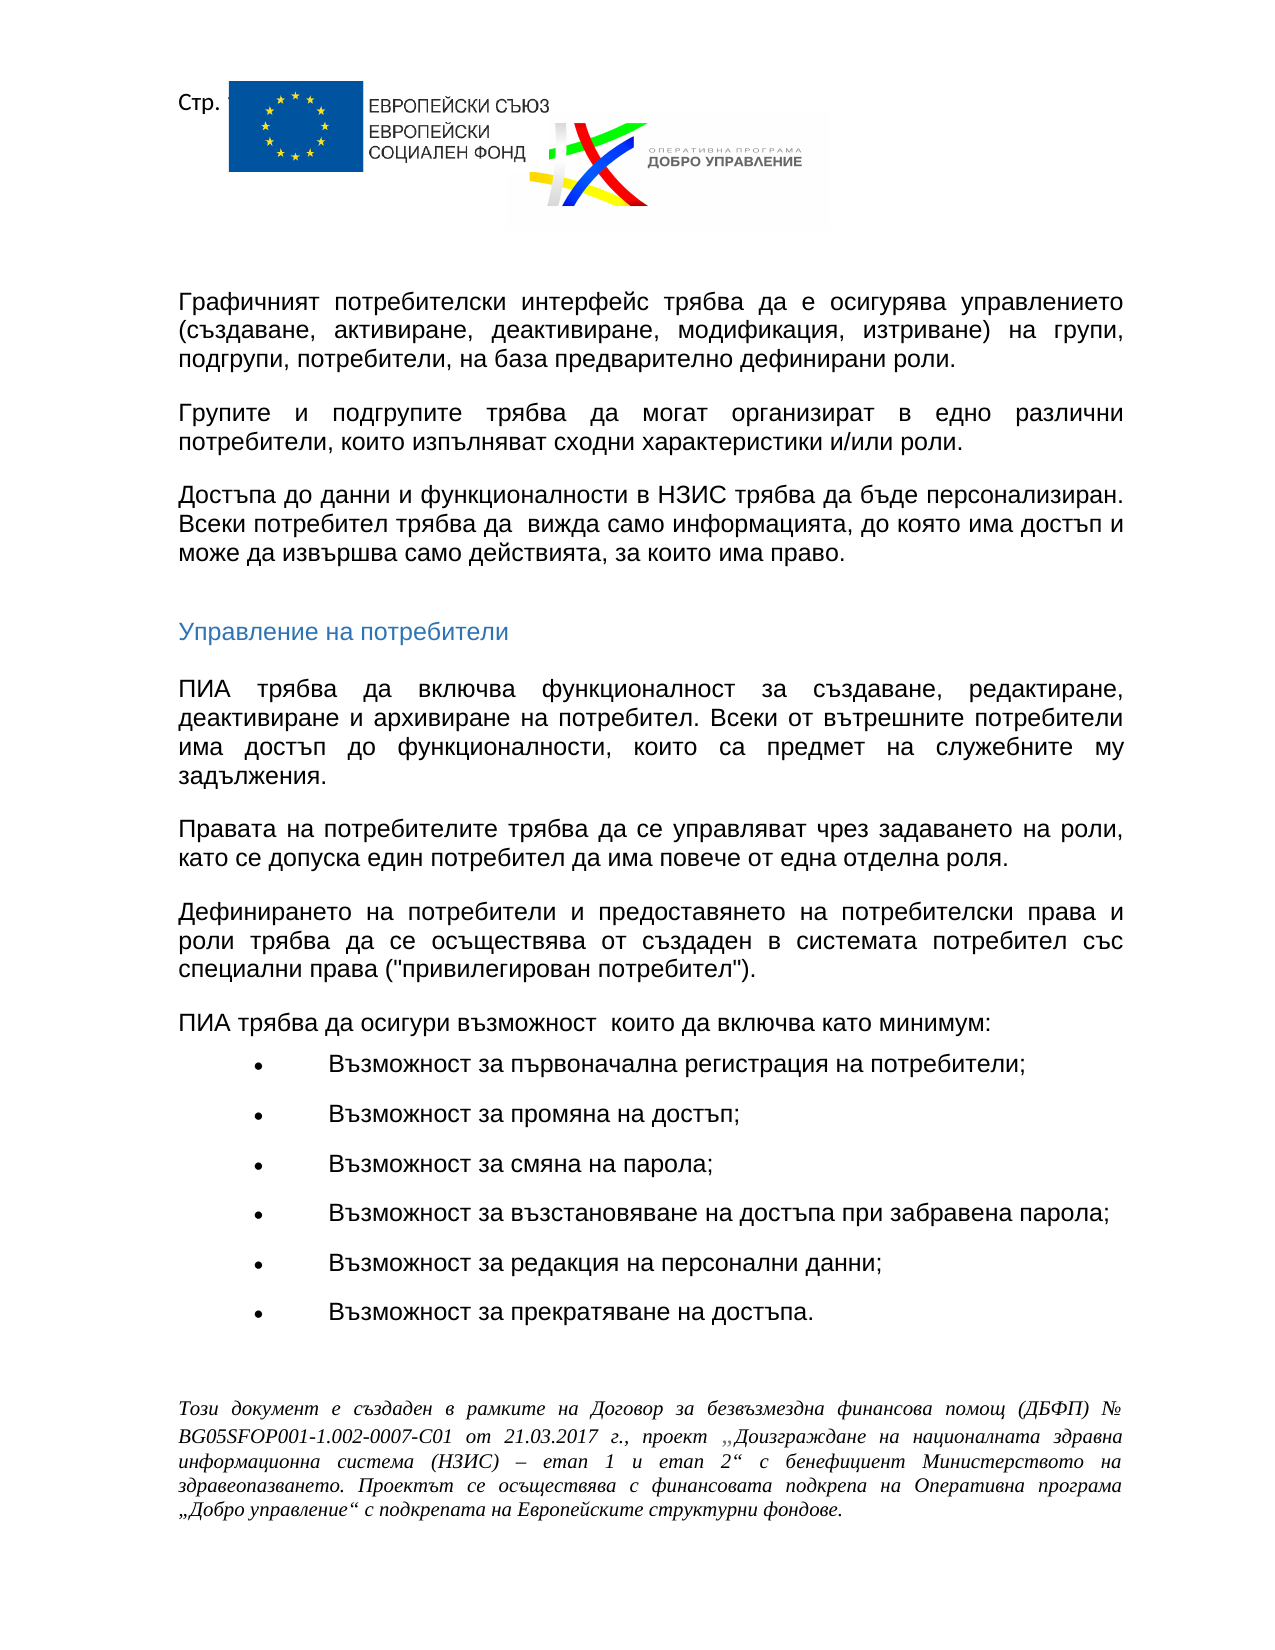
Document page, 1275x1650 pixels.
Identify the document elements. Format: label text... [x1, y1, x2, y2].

list Възможност за първоначална регистрация на потребители; [253, 1049, 1125, 1078]
text Дефинирането на потребители и предоставянето на потребителски права и роли трябва да се осъществява от създаден в системата потребител със специални права ("привилегирован потребител"). [178, 897, 1125, 983]
text Графичният потребителски интерфейс трябва да е осигурява управлението (създаване, активиране, деактивиране, модификация, изтриване) на групи, подгрупи, потребители, на база предварително дефинирани роли. [178, 286, 1125, 373]
list Възможност за редакция на персонални данни; [253, 1248, 1125, 1276]
list Възможност за смяна на парола; [253, 1148, 1125, 1177]
text ПИА трябва да включва функционалност за създаване, редактиране, деактивиране и архивиране на потребител. Всеки от вътрешните потребители има достъп до функционалности, които са предмет на служебните му задължения. [178, 674, 1125, 789]
text Групите и подгрупите трябва да могат организират в едно различни потребители, които изпълняват сходни характеристики и/или роли. [178, 398, 1125, 455]
subtitle Управление на потребители [178, 616, 1125, 645]
text ПИА трябва да осигури възможност които да включва като минимум: [178, 1008, 1125, 1037]
list Възможност за възстановяване на достъпа при забравена парола; [253, 1198, 1125, 1227]
text Правата на потребителите трябва да се управляват чрез задаването на роли, като се допуска един потребител да има повече от една отделна роля. [178, 814, 1125, 872]
list Възможност за прекратяване на достъпа. [253, 1297, 1125, 1326]
text Достъпа до данни и функционалности в НЗИС трябва да бъде персонализиран. Всеки потребител трябва да вижда само информацията, до която има достъп и може да извършва само действията, за които има право. [178, 480, 1125, 566]
list Възможност за промяна на достъп; [253, 1099, 1125, 1128]
